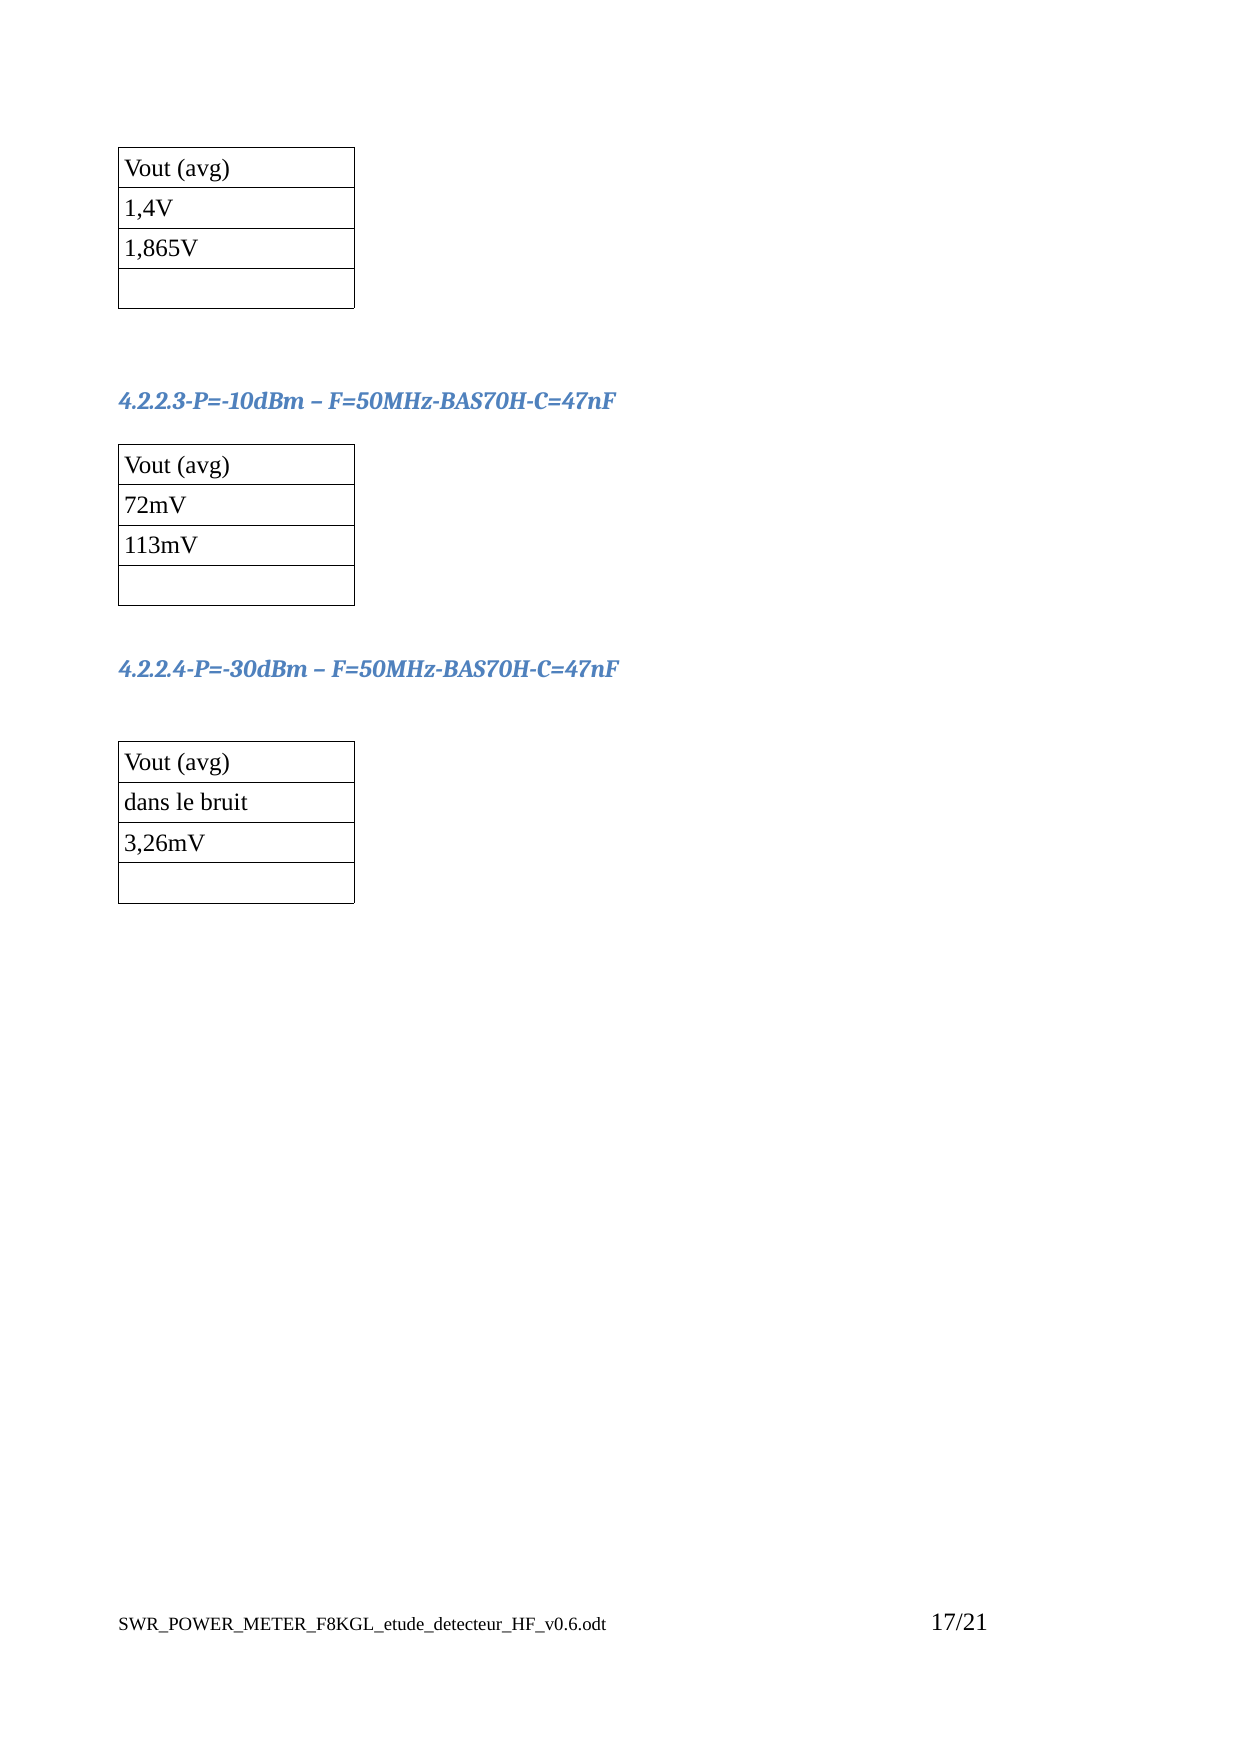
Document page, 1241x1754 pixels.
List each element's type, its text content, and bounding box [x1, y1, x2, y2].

table_header Vout (avg) [119, 445, 354, 484]
table_cell 3,26mV [119, 823, 354, 862]
table_cell [119, 566, 354, 605]
table_cell dans le bruit [119, 783, 354, 822]
subtitle 4.2.2.4-P=-30dBm – F=50MHz-BAS70H-C=47nF [118, 655, 1122, 684]
table_header Vout (avg) [119, 742, 354, 782]
subtitle 4.2.2.3-P=-10dBm – F=50MHz-BAS70H-C=47nF [118, 387, 1122, 415]
table_header Vout (avg) [119, 148, 354, 187]
table_cell 1,865V [119, 229, 354, 268]
table_cell 113mV [119, 526, 354, 565]
table_cell [119, 863, 354, 902]
table_cell 72mV [119, 485, 354, 525]
table_cell [119, 269, 354, 308]
table_cell 1,4V [119, 188, 354, 227]
